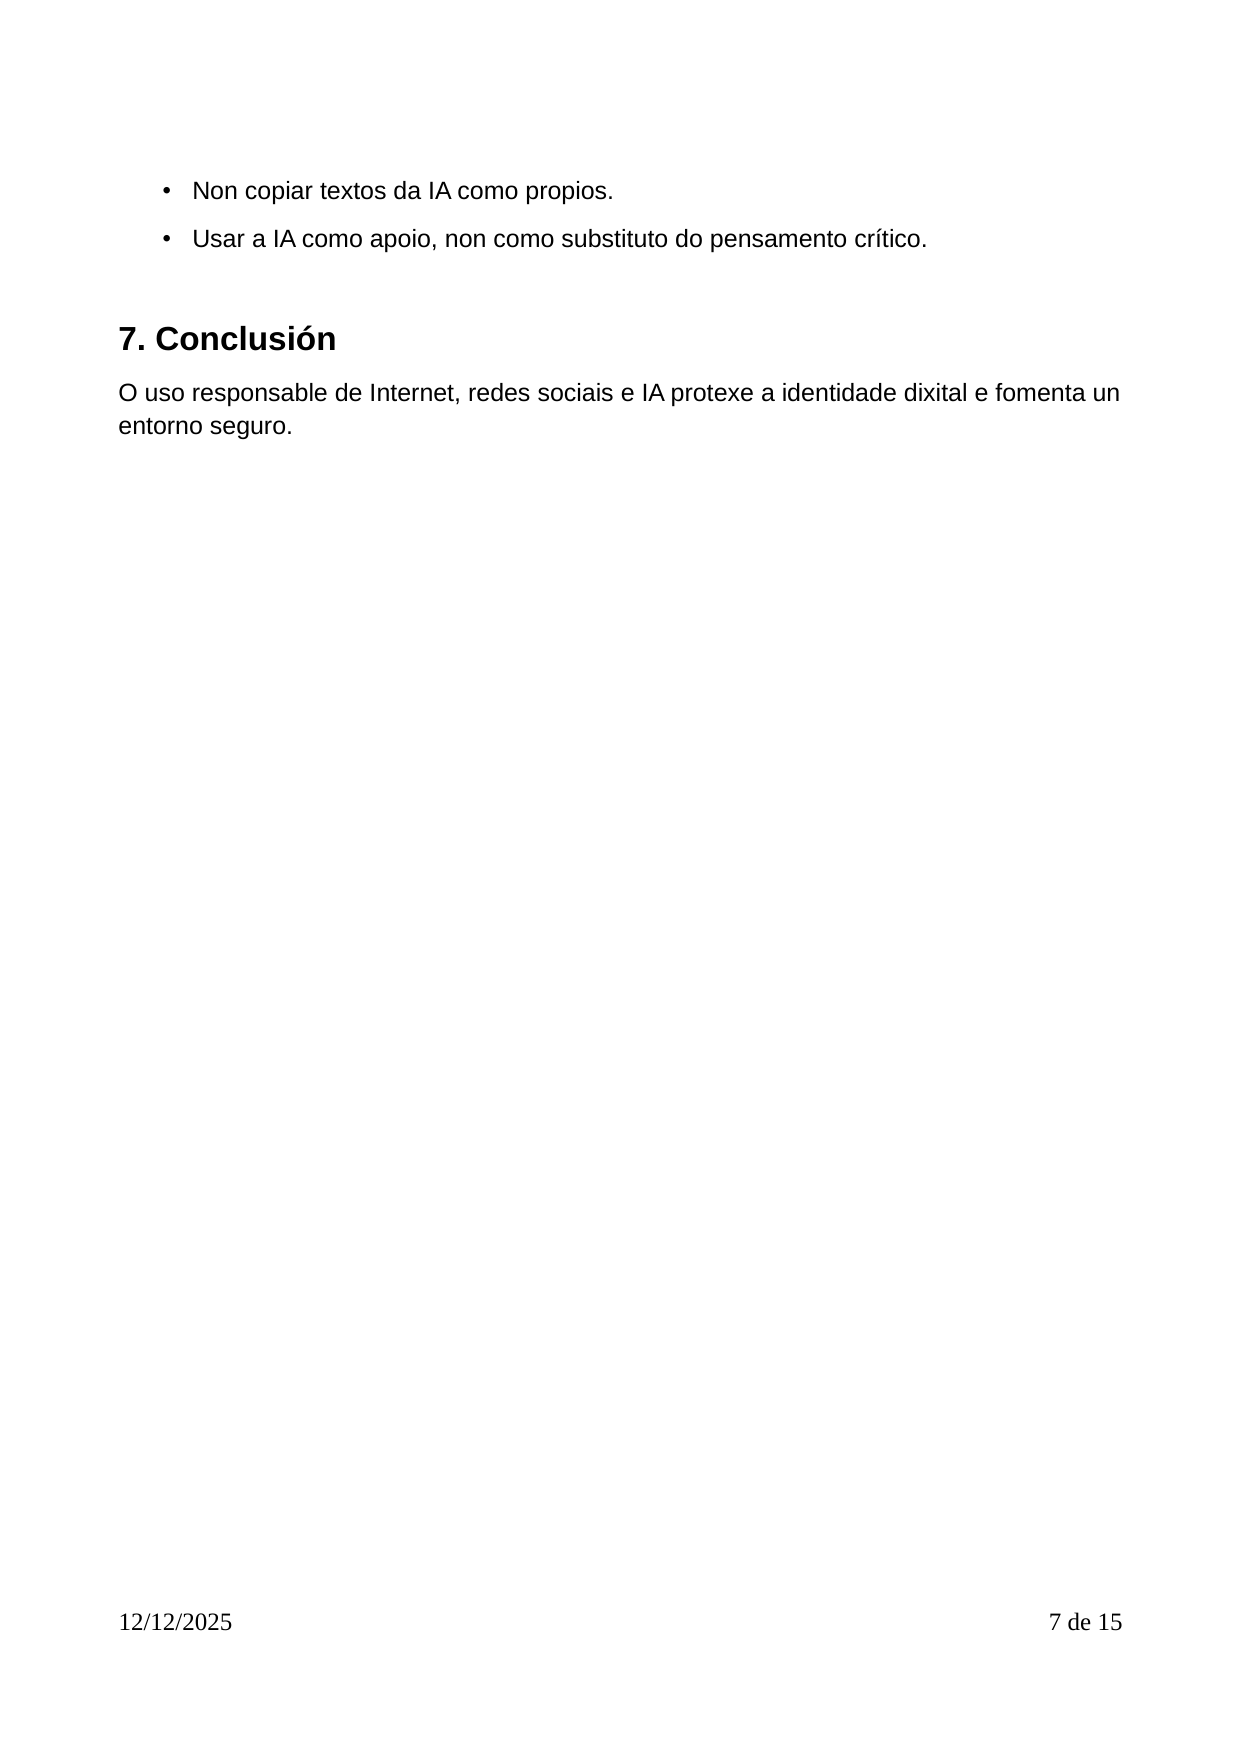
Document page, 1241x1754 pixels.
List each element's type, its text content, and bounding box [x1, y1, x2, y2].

text O uso responsable de Internet, redes sociais e IA protexe a identidade dixital e fomenta un entorno seguro. [118, 378, 1122, 440]
subtitle 7. Conclusión [118, 319, 1122, 358]
list Usar a IA como apoio, non como substituto do pensamento crítico. [162, 224, 1122, 253]
list Non copiar textos da IA como propios. [162, 176, 1122, 205]
